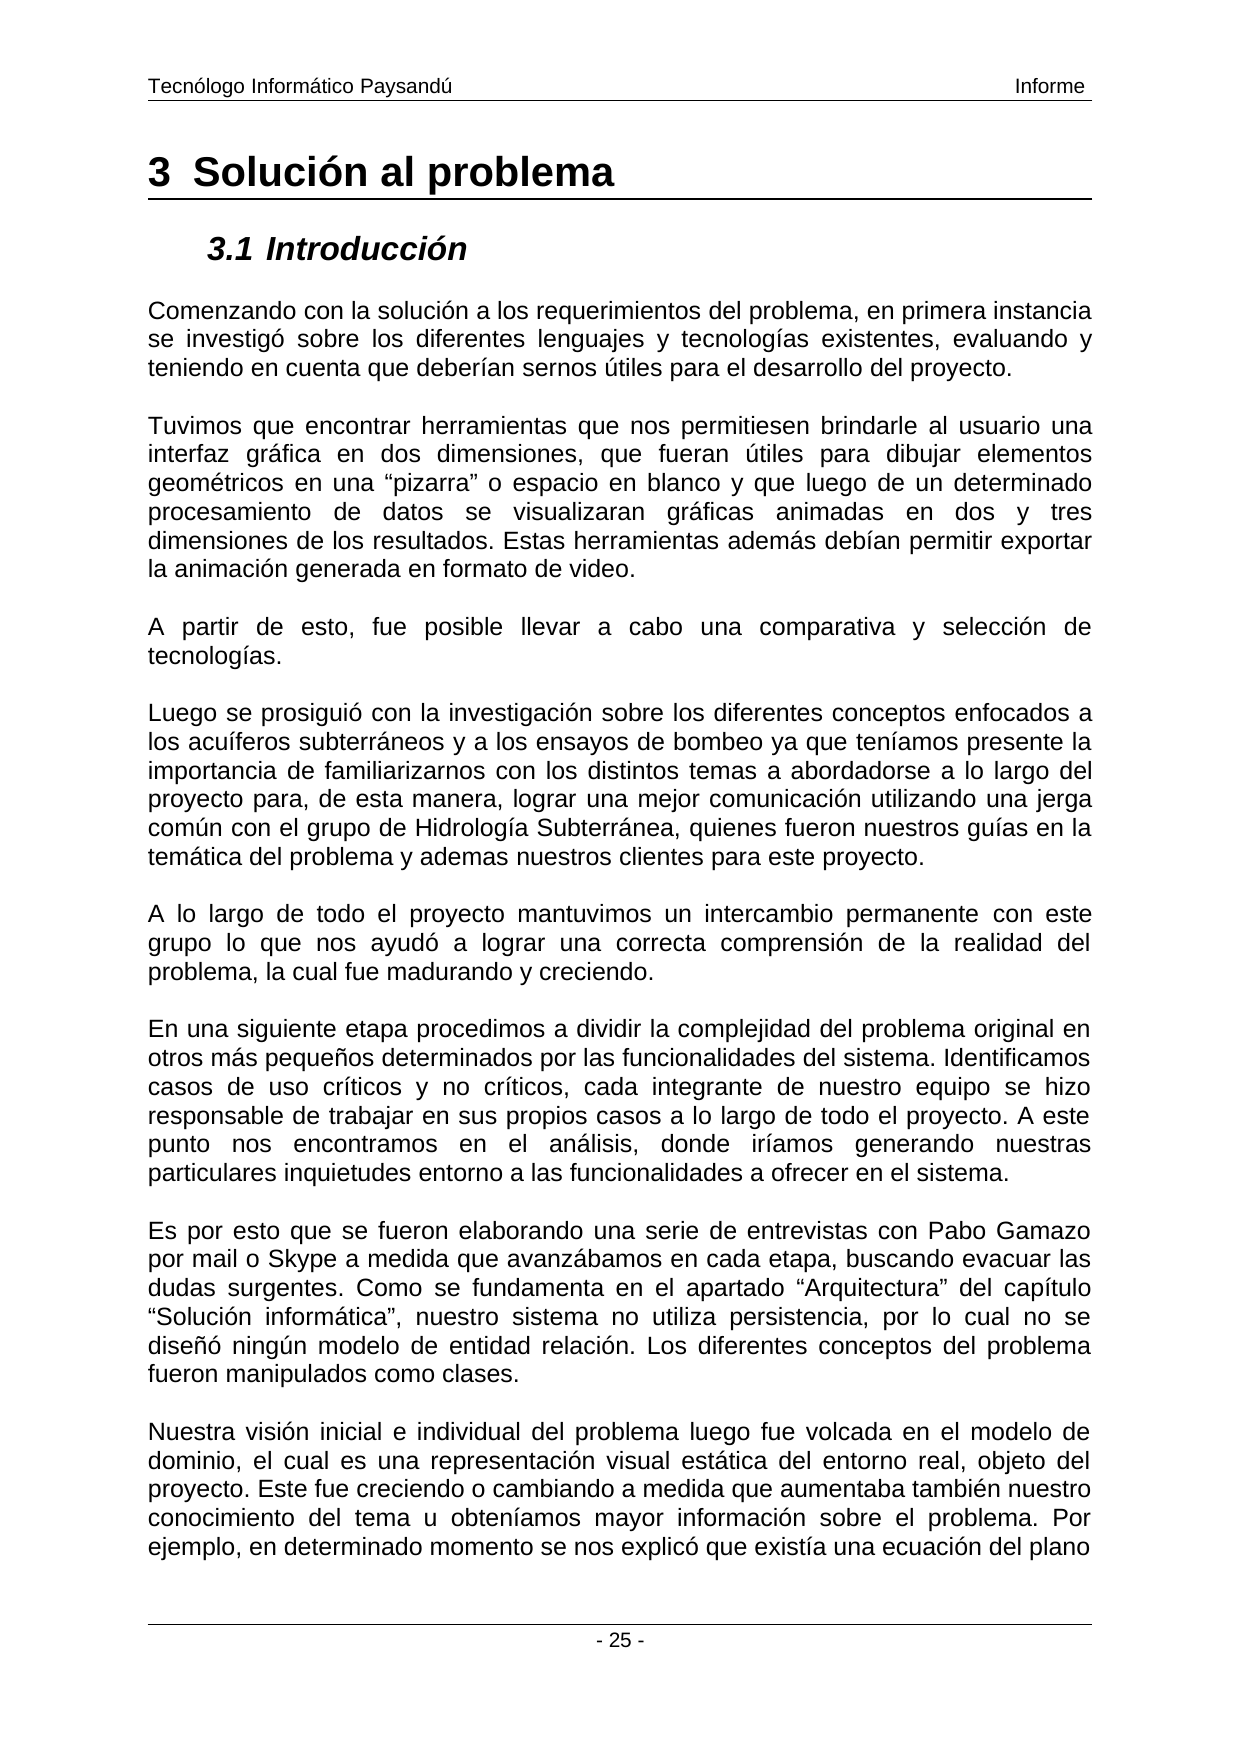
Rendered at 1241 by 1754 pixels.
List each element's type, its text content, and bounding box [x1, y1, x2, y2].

text En una siguiente etapa procedimos a dividir la complejidad del problema original en otros más pequeños determinados por las funcionalidades del sistema. Identificamos casos de uso críticos y no críticos, cada integrante de nuestro equipo se hizo responsable de trabajar en sus propios casos a lo largo de todo el proyecto. A este punto nos encontramos en el análisis, donde iríamos generando nuestras particulares inquietudes entorno a las funcionalidades a ofrecer en el sistema. [148, 1014, 1092, 1187]
text Nuestra visión inicial e individual del problema luego fue volcada en el modelo de dominio, el cual es una representación visual estática del entorno real, objeto del proyecto. Este fue creciendo o cambiando a medida que aumentaba también nuestro conocimiento del tema u obteníamos mayor información sobre el problema. Por ejemplo, en determinado momento se nos explicó que existía una ecuación del plano [148, 1417, 1092, 1561]
text Tuvimos que encontrar herramientas que nos permitiesen brindarle al usuario una interfaz gráfica en dos dimensiones, que fueran útiles para dibujar elementos geométricos en una “pizarra” o espacio en blanco y que luego de un determinado procesamiento de datos se visualizaran gráficas animadas en dos y tres dimensiones de los resultados. Estas herramientas además debían permitir exportar la animación generada en formato de video. [148, 411, 1092, 583]
subtitle Solución al problema [148, 148, 1092, 198]
text Comenzando con la solución a los requerimientos del problema, en primera instancia se investigó sobre los diferentes lenguajes y tecnologías existentes, evaluando y teniendo en cuenta que deberían sernos útiles para el desarrollo del proyecto. [148, 296, 1092, 382]
subtitle Introducción [207, 228, 1092, 267]
text Es por esto que se fueron elaborando una serie de entrevistas con Pabo Gamazo por mail o Skype a medida que avanzábamos en cada etapa, buscando evacuar las dudas surgentes. Como se fundamenta en el apartado “Arquitectura” del capítulo “Solución informática”, nuestro sistema no utiliza persistencia, por lo cual no se diseñó ningún modelo de entidad relación. Los diferentes conceptos del problema fueron manipulados como clases. [148, 1216, 1092, 1388]
text Luego se prosiguió con la investigación sobre los diferentes conceptos enfocados a los acuíferos subterráneos y a los ensayos de bombeo ya que teníamos presente la importancia de familiarizarnos con los distintos temas a abordadorse a lo largo del proyecto para, de esta manera, lograr una mejor comunicación utilizando una jerga común con el grupo de Hidrología Subterránea, quienes fueron nuestros guías en la temática del problema y ademas nuestros clientes para este proyecto. [148, 698, 1092, 871]
text A partir de esto, fue posible llevar a cabo una comparativa y selección de tecnologías. [148, 612, 1092, 669]
text A lo largo de todo el proyecto mantuvimos un intercambio permanente con este grupo lo que nos ayudó a lograr una correcta comprensión de la realidad del problema, la cual fue madurando y creciendo. [148, 899, 1092, 986]
